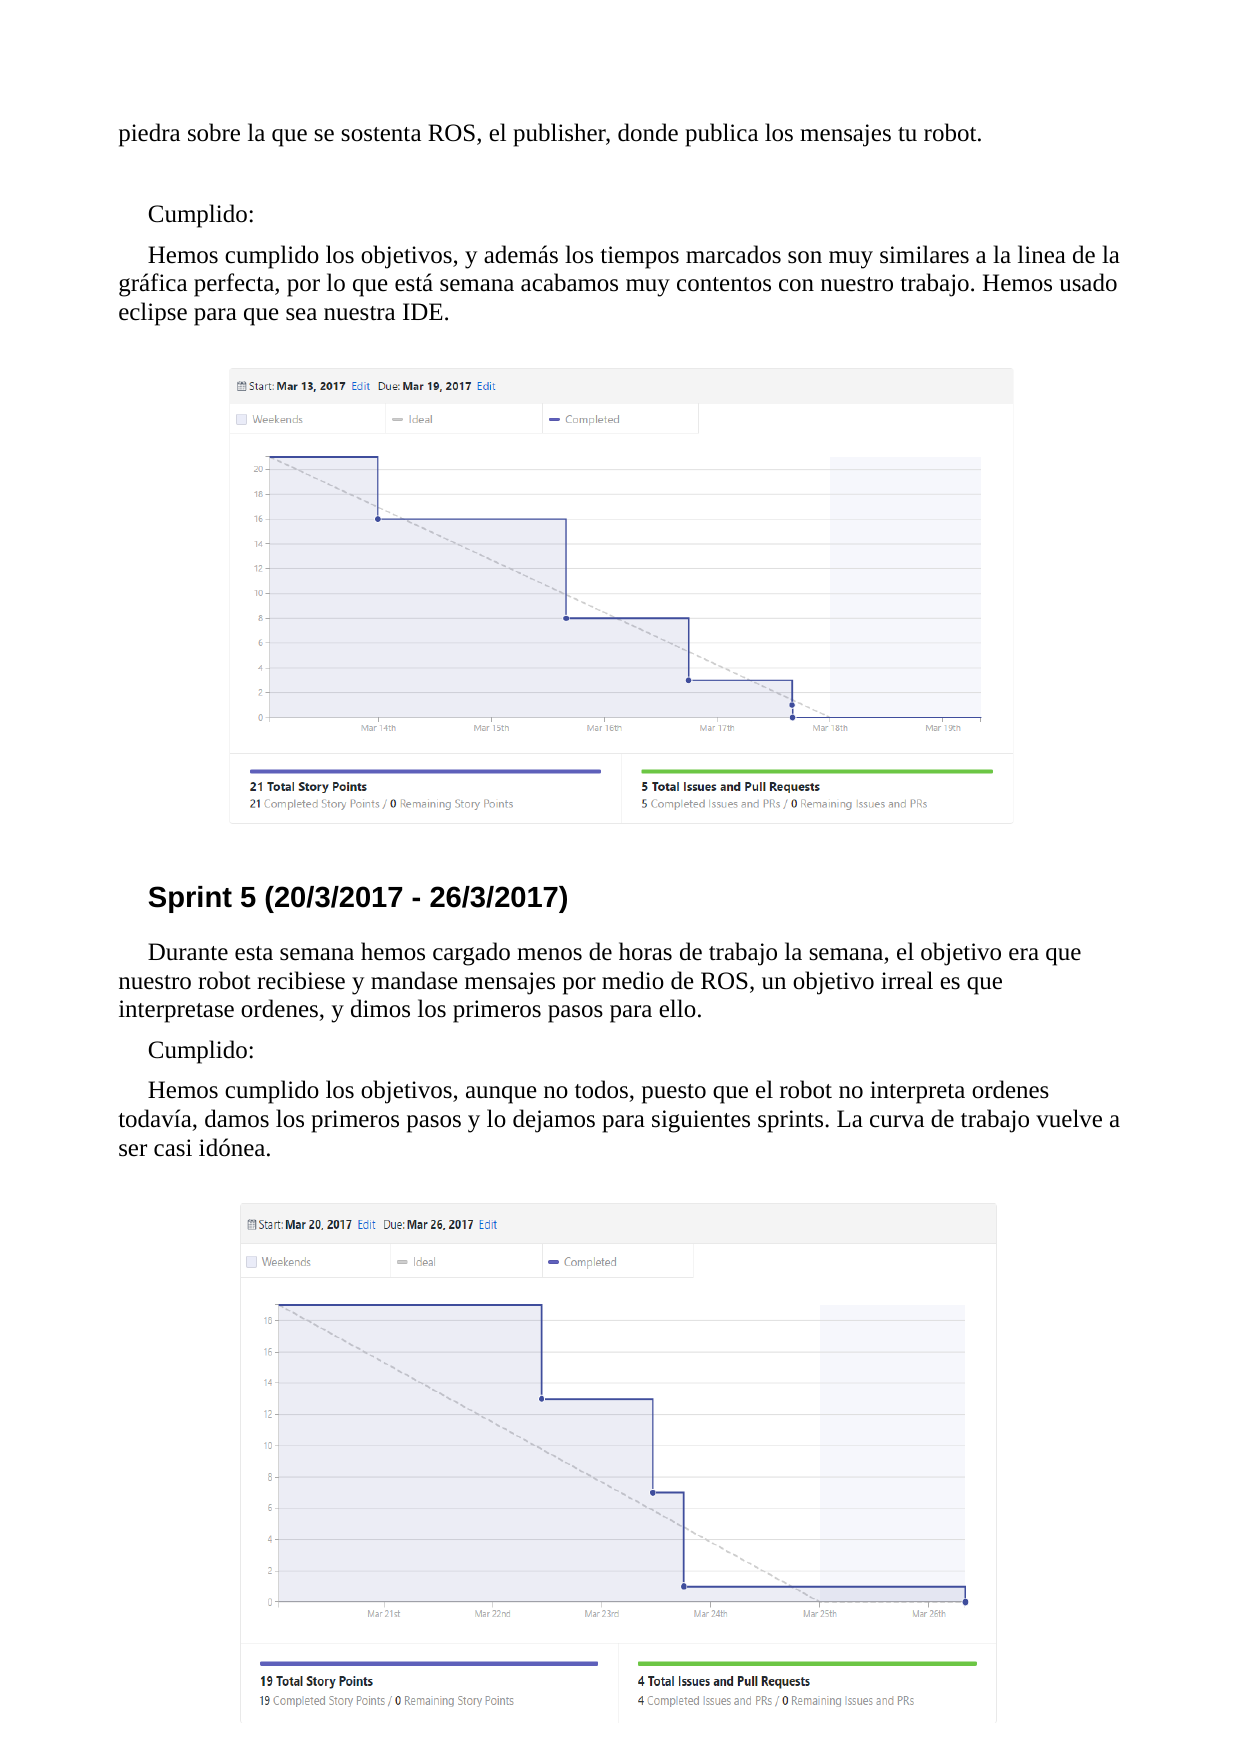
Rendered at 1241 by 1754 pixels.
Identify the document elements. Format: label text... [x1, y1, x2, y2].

text Cumplido: [118, 1035, 1122, 1064]
text Hemos cumplido los objetivos, aunque no todos, puesto que el robot no interpreta ordenes todavía, damos los primeros pasos y lo dejamos para siguientes sprints. La curva de trabajo vuelve a ser casi idónea. [118, 1076, 1122, 1162]
text Cumplido: [118, 199, 1122, 228]
text Durante esta semana hemos cargado menos de horas de trabajo la semana, el objetivo era que nuestro robot recibiese y mandase mensajes por medio de ROS, un objetivo irreal es que interpretase ordenes, y dimos los primeros pasos para ello. [118, 937, 1122, 1023]
text Hemos cumplido los objetivos, y además los tiempos marcados son muy similares a la linea de la gráfica perfecta, por lo que está semana acabamos muy contentos con nuestro trabajo. Hemos usado eclipse para que sea nuestra IDE. [118, 240, 1122, 326]
text piedra sobre la que se sostenta ROS, el publisher, donde publica los mensajes tu robot. [118, 118, 1122, 147]
subtitle Sprint 5 (20/3/2017 - 26/3/2017) [148, 880, 1122, 913]
